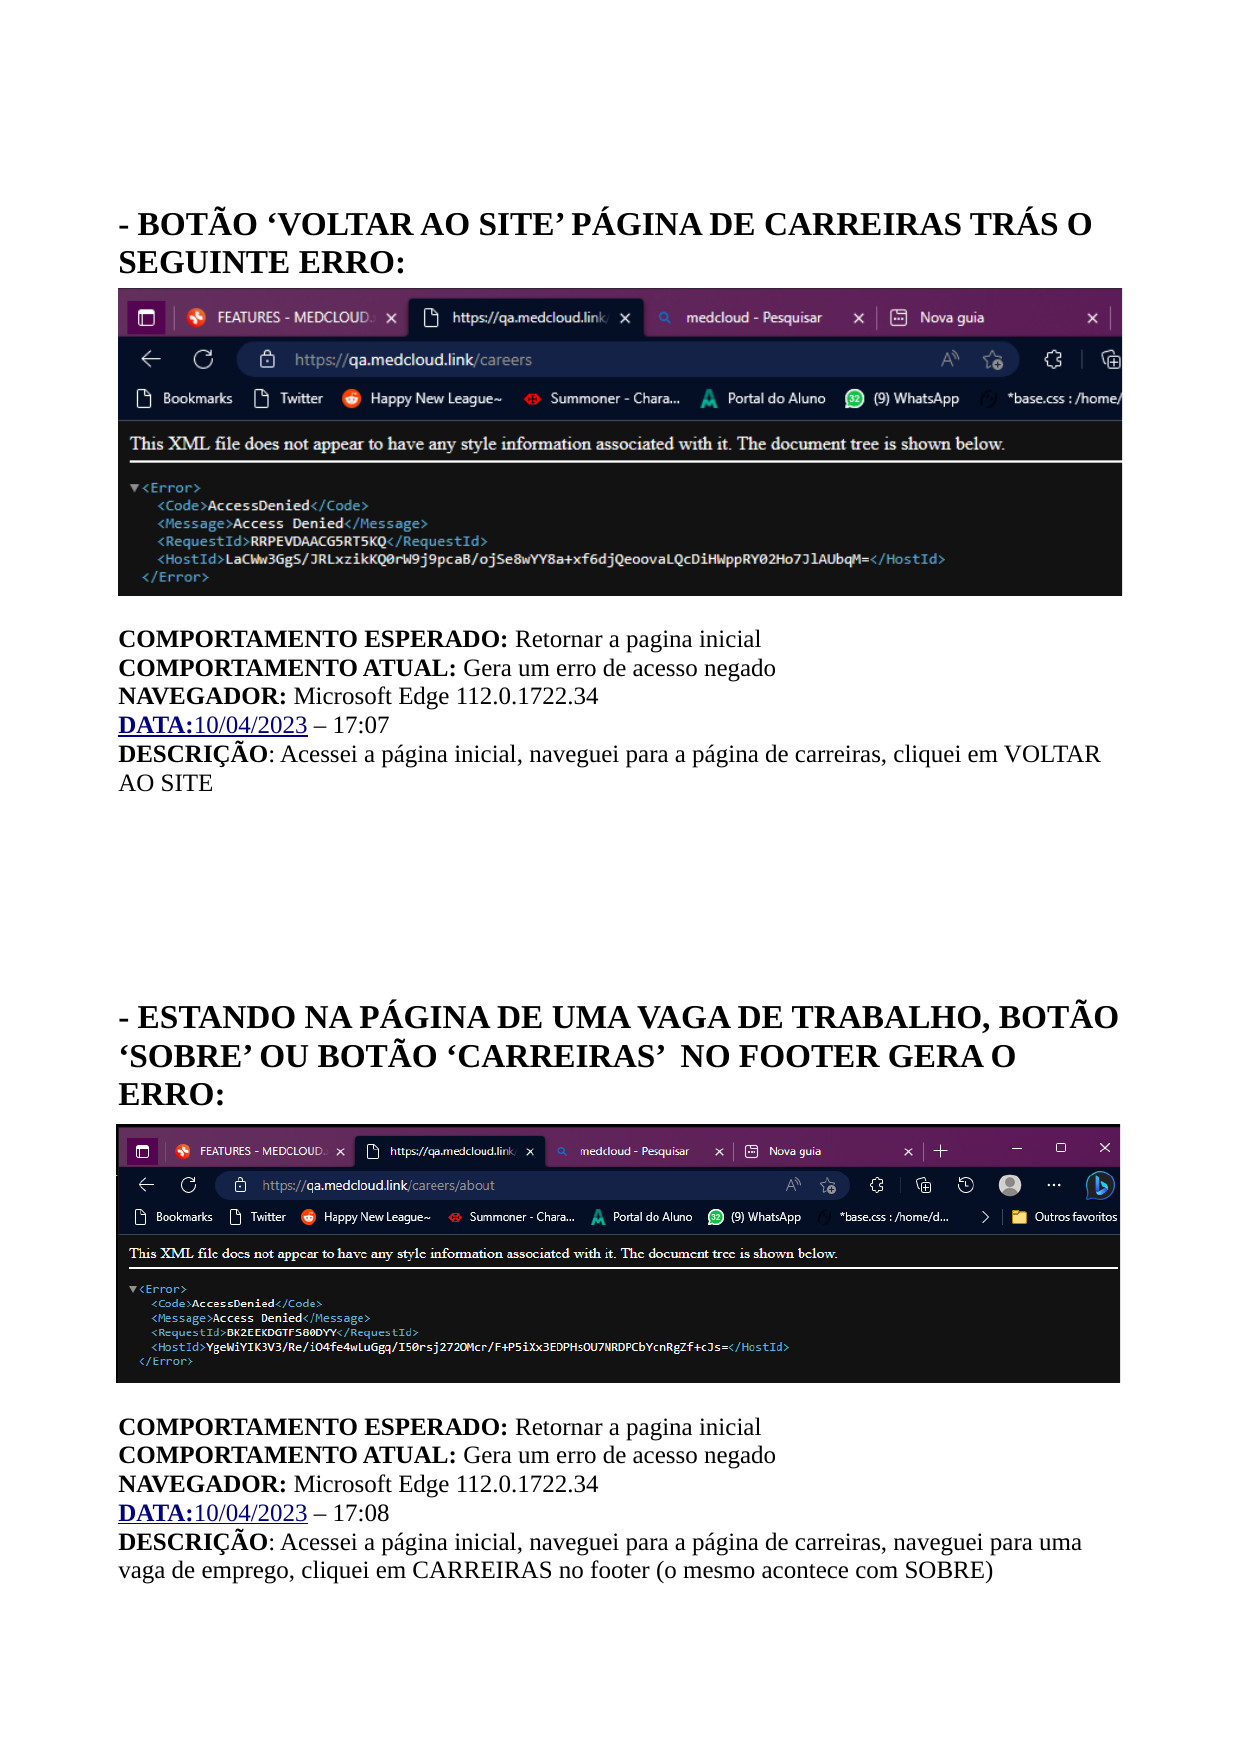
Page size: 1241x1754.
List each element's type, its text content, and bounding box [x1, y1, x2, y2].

text DATA:10/04/2023 – 17:07 [118, 710, 1122, 739]
text DESCRIÇÃO: Acessei a página inicial, naveguei para a página de carreiras, naveguei para uma vaga de emprego, cliquei em CARREIRAS no footer (o mesmo acontece com SOBRE) [118, 1527, 1122, 1584]
text COMPORTAMENTO ESPERADO: Retornar a pagina inicial [118, 1412, 1122, 1440]
text COMPORTAMENTO ESPERADO: Retornar a pagina inicial [118, 624, 1122, 653]
text NAVEGADOR: Microsoft Edge 112.0.1722.34 [118, 1469, 1122, 1498]
text DATA:10/04/2023 – 17:08 [118, 1498, 1122, 1527]
picture [116, 1124, 1121, 1383]
text DESCRIÇÃO: Acessei a página inicial, naveguei para a página de carreiras, cliquei em VOLTAR AO SITE [118, 739, 1122, 796]
text - ESTANDO NA PÁGINA DE UMA VAGA DE TRABALHO, BOTÃO ‘SOBRE’ OU BOTÃO ‘CARREIRAS’ NO FOOTER GERA O ERRO: [118, 998, 1122, 1113]
text NAVEGADOR: Microsoft Edge 112.0.1722.34 [118, 681, 1122, 710]
text COMPORTAMENTO ATUAL: Gera um erro de acesso negado [118, 1440, 1122, 1469]
text - BOTÃO ‘VOLTAR AO SITE’ PÁGINA DE CARREIRAS TRÁS O SEGUINTE ERRO: [118, 204, 1122, 281]
text COMPORTAMENTO ATUAL: Gera um erro de acesso negado [118, 653, 1122, 681]
picture [118, 288, 1123, 596]
